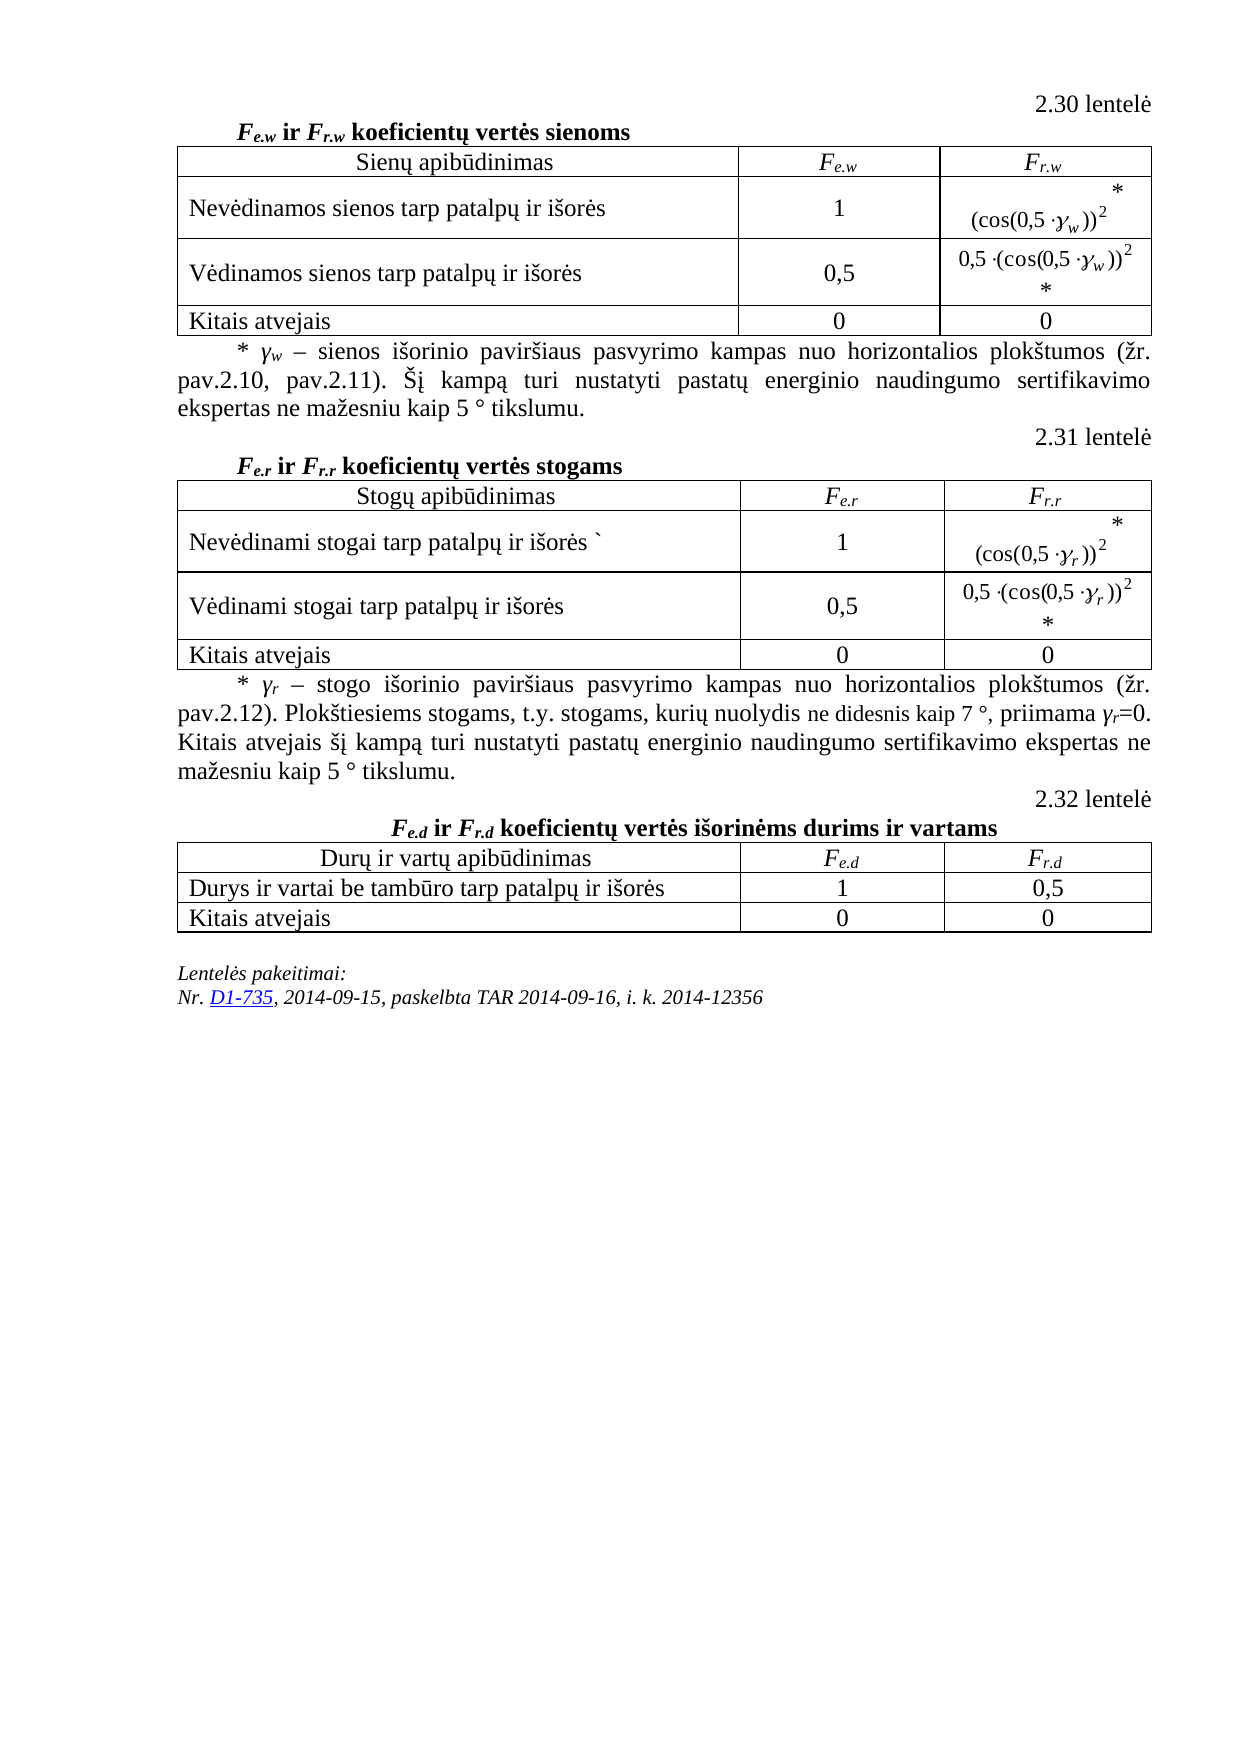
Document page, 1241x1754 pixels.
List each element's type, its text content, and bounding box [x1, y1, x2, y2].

table_header Fr.d [945, 843, 1151, 872]
table_cell 0 [945, 640, 1151, 668]
table_cell Durys ir vartai be tambūro tarp patalpų ir išorės [178, 873, 740, 902]
text Lentelės pakeitimai: [177, 961, 1152, 985]
text * γw – sienos išorinio paviršiaus pasvyrimo kampas nuo horizontalios plokštumos (žr. pav.2.10, pav.2.11). Šį kampą turi nustatyti pastatų energinio naudingumo sertifikavimo ekspertas ne mažesniu kaip 5 ° tikslumu. [177, 336, 1152, 422]
table_cell 1 [741, 511, 944, 571]
table_cell Nevėdinami stogai tarp patalpų ir išorės ` [178, 511, 740, 571]
table_cell * [945, 511, 1151, 571]
text 2.30 lentelė [252, 89, 1152, 117]
table_header Stogų apibūdinimas [178, 481, 740, 509]
table_cell Kitais atvejais [178, 306, 738, 335]
table_header Sienų apibūdinimas [178, 147, 738, 176]
table_header Durų ir vartų apibūdinimas [178, 843, 740, 872]
table_header Fe.r [741, 481, 944, 509]
table_cell 1 [739, 177, 939, 238]
table_header Fe.w [739, 147, 939, 176]
table_header Fr.w [941, 147, 1151, 176]
text * γr – stogo išorinio paviršiaus pasvyrimo kampas nuo horizontalios plokštumos (žr. pav.2.12). Plokštiesiems stogams, t.y. stogams, kurių nuolydis ne didesnis kaip 7 °, priimama γr=0. Kitais atvejais šį kampą turi nustatyti pastatų energinio naudingumo sertifikavimo ekspertas ne mažesniu kaip 5 ° tikslumu. [177, 670, 1152, 784]
text Fe.r ir Fr.r koeficientų vertės stogams [177, 451, 1152, 480]
table_cell Vėdinamos sienos tarp patalpų ir išorės [178, 239, 738, 305]
table_cell 0 [945, 903, 1151, 931]
text Fe.w ir Fr.w koeficientų vertės sienoms [177, 117, 1152, 146]
text Nr. D1-735, 2014-09-15, paskelbta TAR 2014-09-16, i. k. 2014-12356 [177, 985, 1152, 1009]
table_cell * [941, 239, 1151, 305]
text Fe.d ir Fr.d koeficientų vertės išorinėms durims ir vartams [177, 813, 1152, 842]
table_cell Kitais atvejais [178, 903, 740, 931]
table_cell 0 [739, 306, 939, 335]
table_cell Kitais atvejais [178, 640, 740, 668]
table_cell 0,5 [945, 873, 1151, 902]
table_cell Vėdinami stogai tarp patalpų ir išorės [178, 573, 740, 639]
table_cell * [945, 573, 1151, 639]
table_header Fr.r [945, 481, 1151, 509]
text 2.32 lentelė [252, 784, 1152, 813]
table_cell 0 [741, 903, 944, 931]
table_cell Nevėdinamos sienos tarp patalpų ir išorės [178, 177, 738, 238]
table_cell 0 [741, 640, 944, 668]
table_cell 0,5 [741, 573, 944, 639]
table_cell * [941, 177, 1151, 238]
table_cell 0,5 [739, 239, 939, 305]
table_header Fe.d [741, 843, 944, 872]
table_cell 0 [941, 306, 1151, 335]
text 2.31 lentelė [252, 422, 1152, 451]
table_cell 1 [741, 873, 944, 902]
